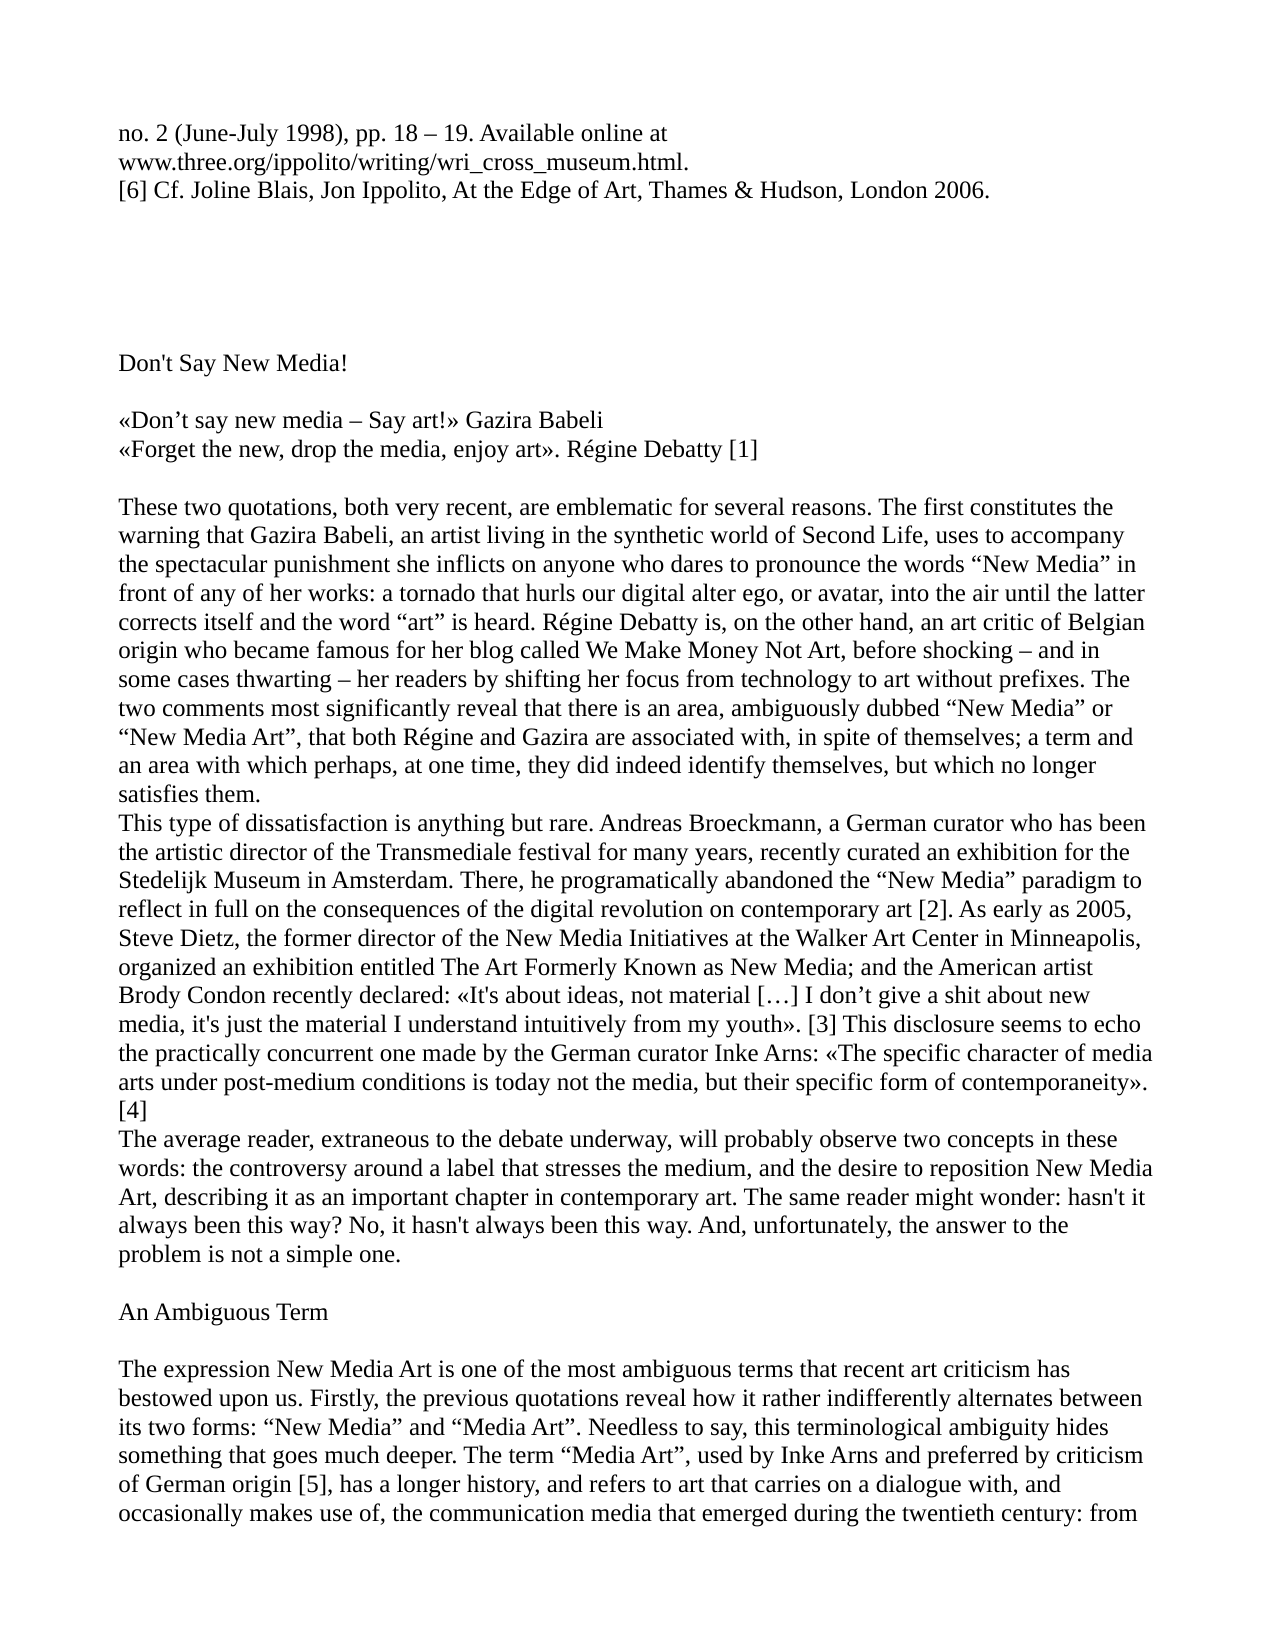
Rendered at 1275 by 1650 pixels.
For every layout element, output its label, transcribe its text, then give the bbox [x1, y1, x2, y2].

text no. 2 (June-July 1998), pp. 18 – 19. Available online at www.three.org/ippolito/writing/wri_cross_museum.html. [118, 118, 1157, 176]
text [6] Cf. Joline Blais, Jon Ippolito, At the Edge of Art, Thames & Hudson, London 2006. [118, 176, 1157, 204]
text Don't Say New Media! [118, 348, 1157, 377]
text «Forget the new, drop the media, enjoy art». Régine Debatty [1] [118, 434, 1157, 463]
text «Don’t say new media – Say art!» Gazira Babeli [118, 406, 1157, 434]
text These two quotations, both very recent, are emblematic for several reasons. The first constitutes the warning that Gazira Babeli, an artist living in the synthetic world of Second Life, uses to accompany the spectacular punishment she inflicts on anyone who dares to pronounce the words “New Media” in front of any of her works: a tornado that hurls our digital alter ego, or avatar, into the air until the latter corrects itself and the word “art” is heard. Régine Debatty is, on the other hand, an art critic of Belgian origin who became famous for her blog called We Make Money Not Art, before shocking – and in some cases thwarting – her readers by shifting her focus from technology to art without prefixes. The two comments most significantly reveal that there is an area, ambiguously dubbed “New Media” or “New Media Art”, that both Régine and Gazira are associated with, in spite of themselves; a term and an area with which perhaps, at one time, they did indeed identify themselves, but which no longer satisfies them. [118, 492, 1157, 808]
text The average reader, extraneous to the debate underway, will probably observe two concepts in these words: the controversy around a label that stresses the medium, and the desire to reposition New Media Art, describing it as an important chapter in contemporary art. The same reader might wonder: hasn't it always been this way? No, it hasn't always been this way. And, unfortunately, the answer to the problem is not a simple one. [118, 1124, 1157, 1268]
text An Ambiguous Term [118, 1297, 1157, 1326]
text This type of dissatisfaction is anything but rare. Andreas Broeckmann, a German curator who has been the artistic director of the Transmediale festival for many years, recently curated an exhibition for the Stedelijk Museum in Amsterdam. There, he programatically abandoned the “New Media” paradigm to reflect in full on the consequences of the digital revolution on contemporary art [2]. As early as 2005, Steve Dietz, the former director of the New Media Initiatives at the Walker Art Center in Minneapolis, organized an exhibition entitled The Art Formerly Known as New Media; and the American artist Brody Condon recently declared: «It's about ideas, not material […] I don’t give a shit about new media, it's just the material I understand intuitively from my youth». [3] This disclosure seems to echo the practically concurrent one made by the German curator Inke Arns: «The specific character of media arts under post-medium conditions is today not the media, but their specific form of contemporaneity». [4] [118, 808, 1157, 1124]
text The expression New Media Art is one of the most ambiguous terms that recent art criticism has bestowed upon us. Firstly, the previous quotations reveal how it rather indifferently alternates between its two forms: “New Media” and “Media Art”. Needless to say, this terminological ambiguity hides something that goes much deeper. The term “Media Art”, used by Inke Arns and preferred by criticism of German origin [5], has a longer history, and refers to art that carries on a dialogue with, and occasionally makes use of, the communication media that emerged during the twentieth century: from [118, 1354, 1157, 1527]
